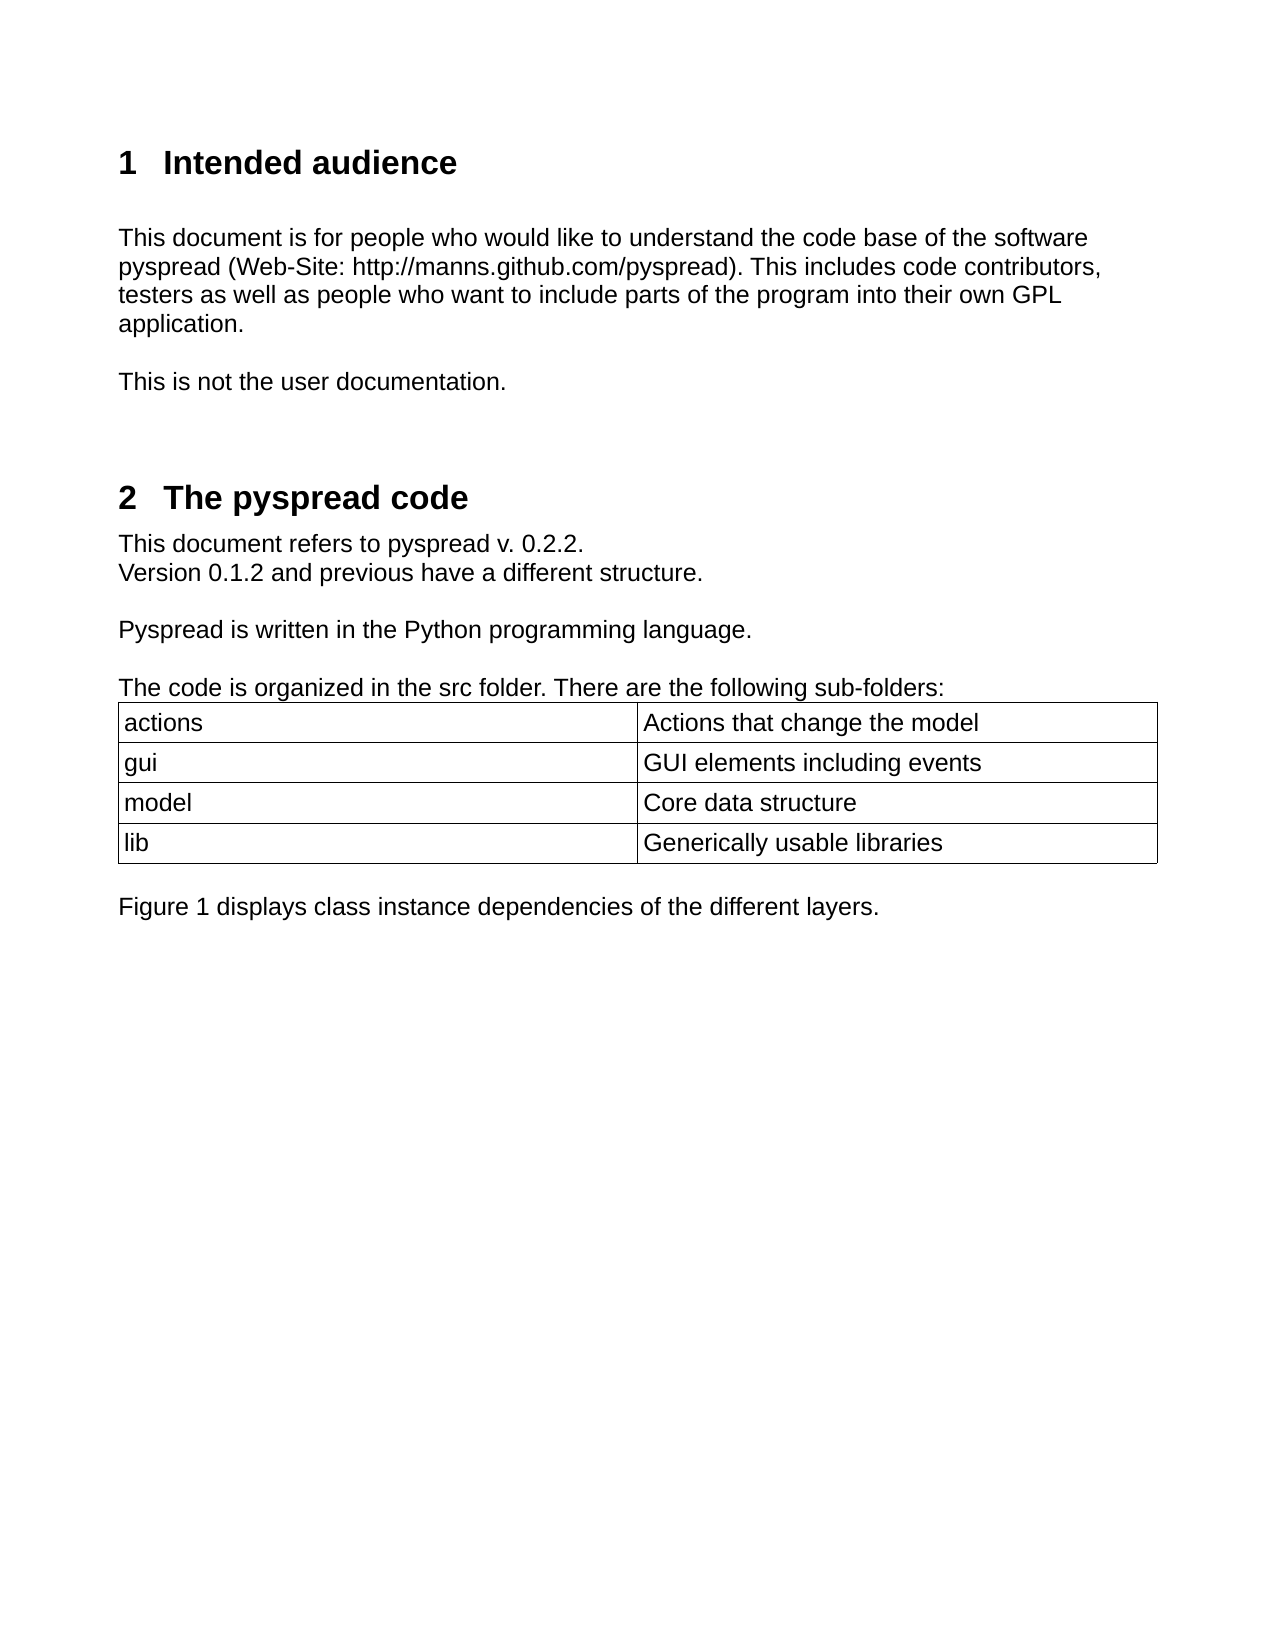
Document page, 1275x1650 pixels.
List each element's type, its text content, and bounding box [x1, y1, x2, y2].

text This document refers to pyspread v. 0.2.2. [118, 529, 1157, 558]
table_cell lib [119, 824, 637, 863]
table_header Actions that change the model [638, 703, 1157, 742]
table_cell model [119, 783, 637, 823]
text Pyspread is written in the Python programming language. [118, 615, 1157, 644]
table_cell Core data structure [638, 783, 1157, 823]
text This is not the user documentation. [118, 367, 1157, 396]
text Figure 1 displays class instance dependencies of the different layers. [118, 892, 1157, 921]
text Version 0.1.2 and previous have a different structure. [118, 558, 1157, 587]
table_cell GUI elements including events [638, 743, 1157, 782]
subtitle The pyspread code [118, 478, 1157, 517]
table_header actions [119, 703, 637, 742]
table_cell Generically usable libraries [638, 824, 1157, 863]
text This document is for people who would like to understand the code base of the software pyspread (Web-Site: http://manns.github.com/pyspread). This includes code contributors, testers as well as people who want to include parts of the program into their own GPL application. [118, 223, 1157, 338]
subtitle Intended audience [118, 143, 1157, 182]
text The code is organized in the src folder. There are the following sub-folders: [118, 673, 1157, 702]
table_cell gui [119, 743, 637, 782]
